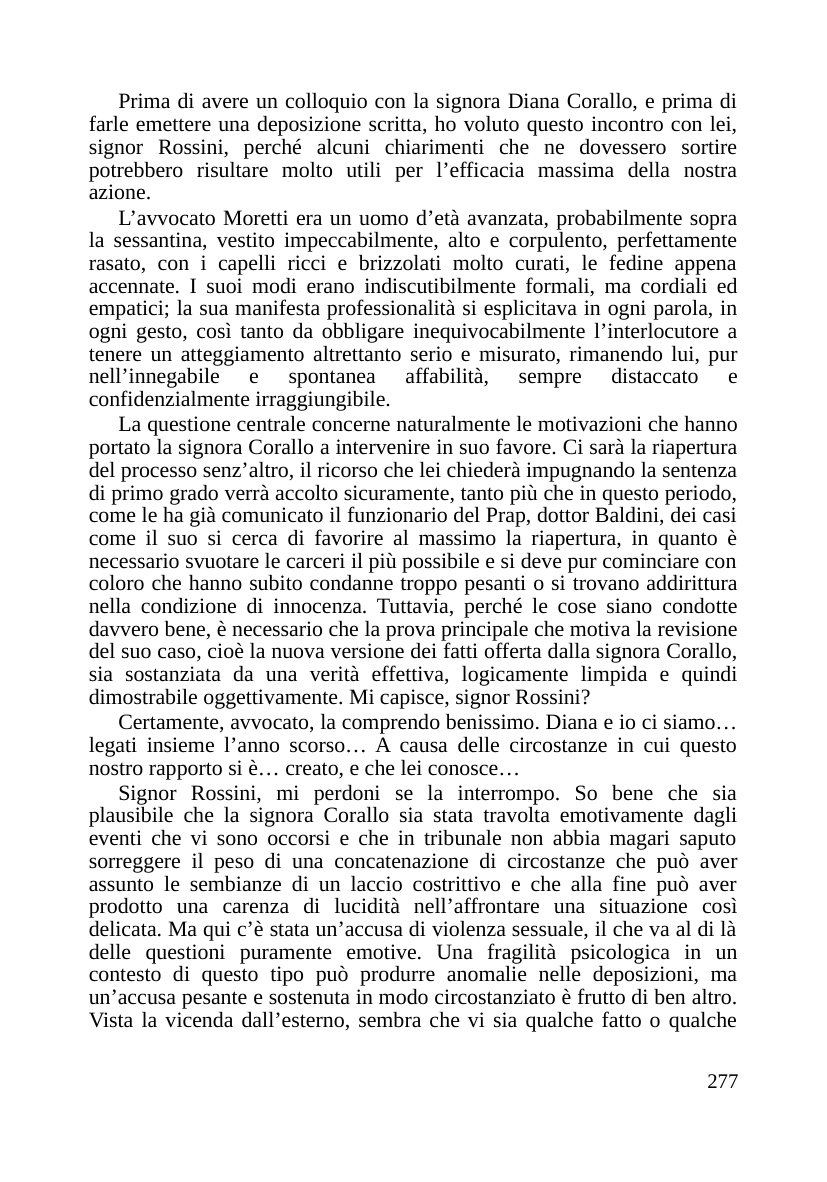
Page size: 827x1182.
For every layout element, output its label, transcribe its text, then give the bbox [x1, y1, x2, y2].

text La questione centrale concerne naturalmente le motivazioni che hanno portato la signora Corallo a intervenire in suo favore. Ci sarà la riapertura del processo senz’altro, il ricorso che lei chiederà impugnando la sentenza di primo grado verrà accolto sicuramente, tanto più che in questo periodo, come le ha già comunicato il funzionario del Prap, dottor Baldini, dei casi come il suo si cerca di favorire al massimo la riapertura, in quanto è necessario svuotare le carceri il più possibile e si deve pur cominciare con coloro che hanno subito condanne troppo pesanti o si trovano addirittura nella condizione di innocenza. Tuttavia, perché le cose siano condotte davvero bene, è necessario che la prova principale che motiva la revisione del suo caso, cioè la nuova versione dei fatti offerta dalla signora Corallo, sia sostanziata da una verità effettiva, logicamente limpida e quindi dimostrabile oggettivamente. Mi capisce, signor Rossini? [88, 411, 738, 709]
text L’avvocato Moretti era un uomo d’età avanzata, probabilmente sopra la sessantina, vestito impeccabilmente, alto e corpulento, perfettamente rasato, con i capelli ricci e brizzolati molto curati, le fedine appena accennate. I suoi modi erano indiscutibilmente formali, ma cordiali ed empatici; la sua manifesta professionalità si esplicitava in ogni parola, in ogni gesto, così tanto da obbligare inequivocabilmente l’interlocutore a tenere un atteggiamento altrettanto serio e misurato, rimanendo lui, pur nell’innegabile e spontanea affabilità, sempre distaccato e confidenzialmente irraggiungibile. [88, 204, 738, 411]
text Certamente, avvocato, la comprendo benissimo. Diana e io ci siamo… legati insieme l’anno scorso… A causa delle circostanze in cui questo nostro rapporto si è… creato, e che lei conosce… [88, 709, 738, 780]
text Signor Rossini, mi perdoni se la interrompo. So bene che sia plausibile che la signora Corallo sia stata travolta emotivamente dagli eventi che vi sono occorsi e che in tribunale non abbia magari saputo sorreggere il peso di una concatenazione di circostanze che può aver assunto le sembianze di un laccio costrittivo e che alla fine può aver prodotto una carenza di lucidità nell’affrontare una situazione così delicata. Ma qui c’è stata un’accusa di violenza sessuale, il che va al di là delle questioni puramente emotive. Una fragilità psicologica in un contesto di questo tipo può produrre anomalie nelle deposizioni, ma un’accusa pesante e sostenuta in modo circostanziato è frutto di ben altro. Vista la vicenda dall’esterno, sembra che vi sia qualche fatto o qualche [88, 780, 738, 1032]
text Prima di avere un colloquio con la signora Diana Corallo, e prima di farle emettere una deposizione scritta, ho voluto questo incontro con lei, signor Rossini, perché alcuni chiarimenti che ne dovessero sortire potrebbero risultare molto utili per l’efficacia massima della nostra azione. [88, 88, 738, 204]
